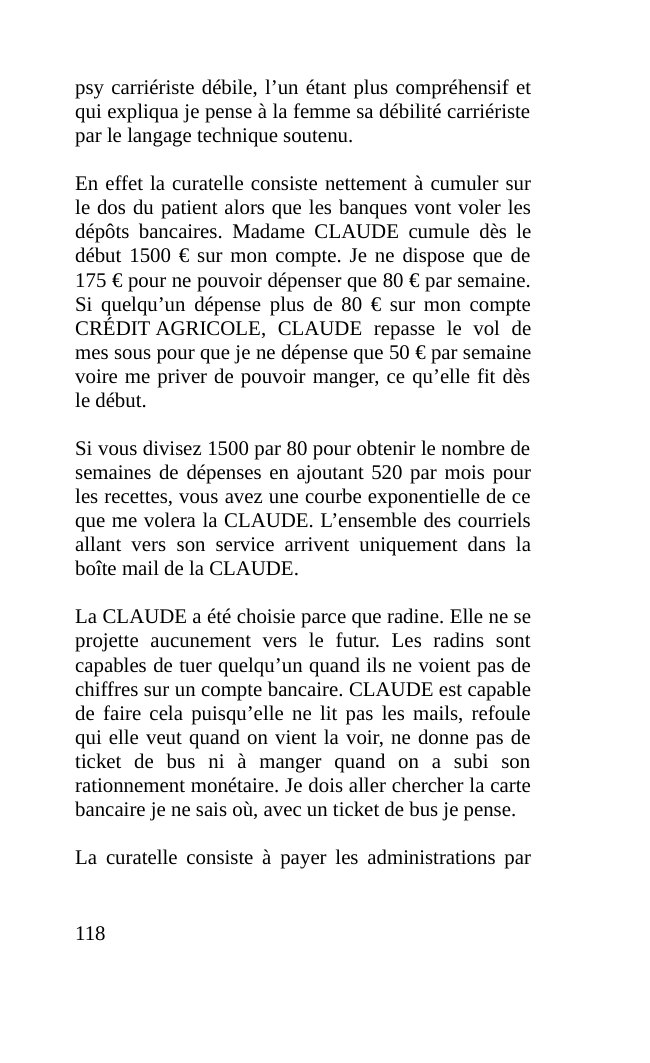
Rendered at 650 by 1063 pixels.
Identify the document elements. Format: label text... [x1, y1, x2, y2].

text Si vous divisez 1500 par 80 pour obtenir le nombre de semaines de dépenses en ajoutant 520 par mois pour les recettes, vous avez une courbe exponentielle de ce que me volera la CLAUDE. L’ensemble des courriels allant vers son service arrivent uniquement dans la boîte mail de la CLAUDE. [75, 436, 531, 580]
text psy carriériste débile, l’un étant plus compréhensif et qui expliqua je pense à la femme sa débilité carriériste par le langage technique soutenu. [75, 75, 531, 147]
text En effet la curatelle consiste nettement à cumuler sur le dos du patient alors que les banques vont voler les dépôts bancaires. Madame CLAUDE cumule dès le début 1500 € sur mon compte. Je ne dispose que de 175 € pour ne pouvoir dépenser que 80 € par semaine. Si quelqu’un dépense plus de 80 € sur mon compte CRÉDIT AGRICOLE, CLAUDE repasse le vol de mes sous pour que je ne dépense que 50 € par semaine voire me priver de pouvoir manger, ce qu’elle fit dès le début. [75, 171, 531, 412]
text La CLAUDE a été choisie parce que radine. Elle ne se projette aucunement vers le futur. Les radins sont capables de tuer quelqu’un quand ils ne voient pas de chiffres sur un compte bancaire. CLAUDE est capable de faire cela puisqu’elle ne lit pas les mails, refoule qui elle veut quand on vient la voir, ne donne pas de ticket de bus ni à manger quand on a subi son rationnement monétaire. Je dois aller chercher la carte bancaire je ne sais où, avec un ticket de bus je pense. [75, 604, 531, 821]
text La curatelle consiste à payer les administrations par [75, 845, 531, 869]
